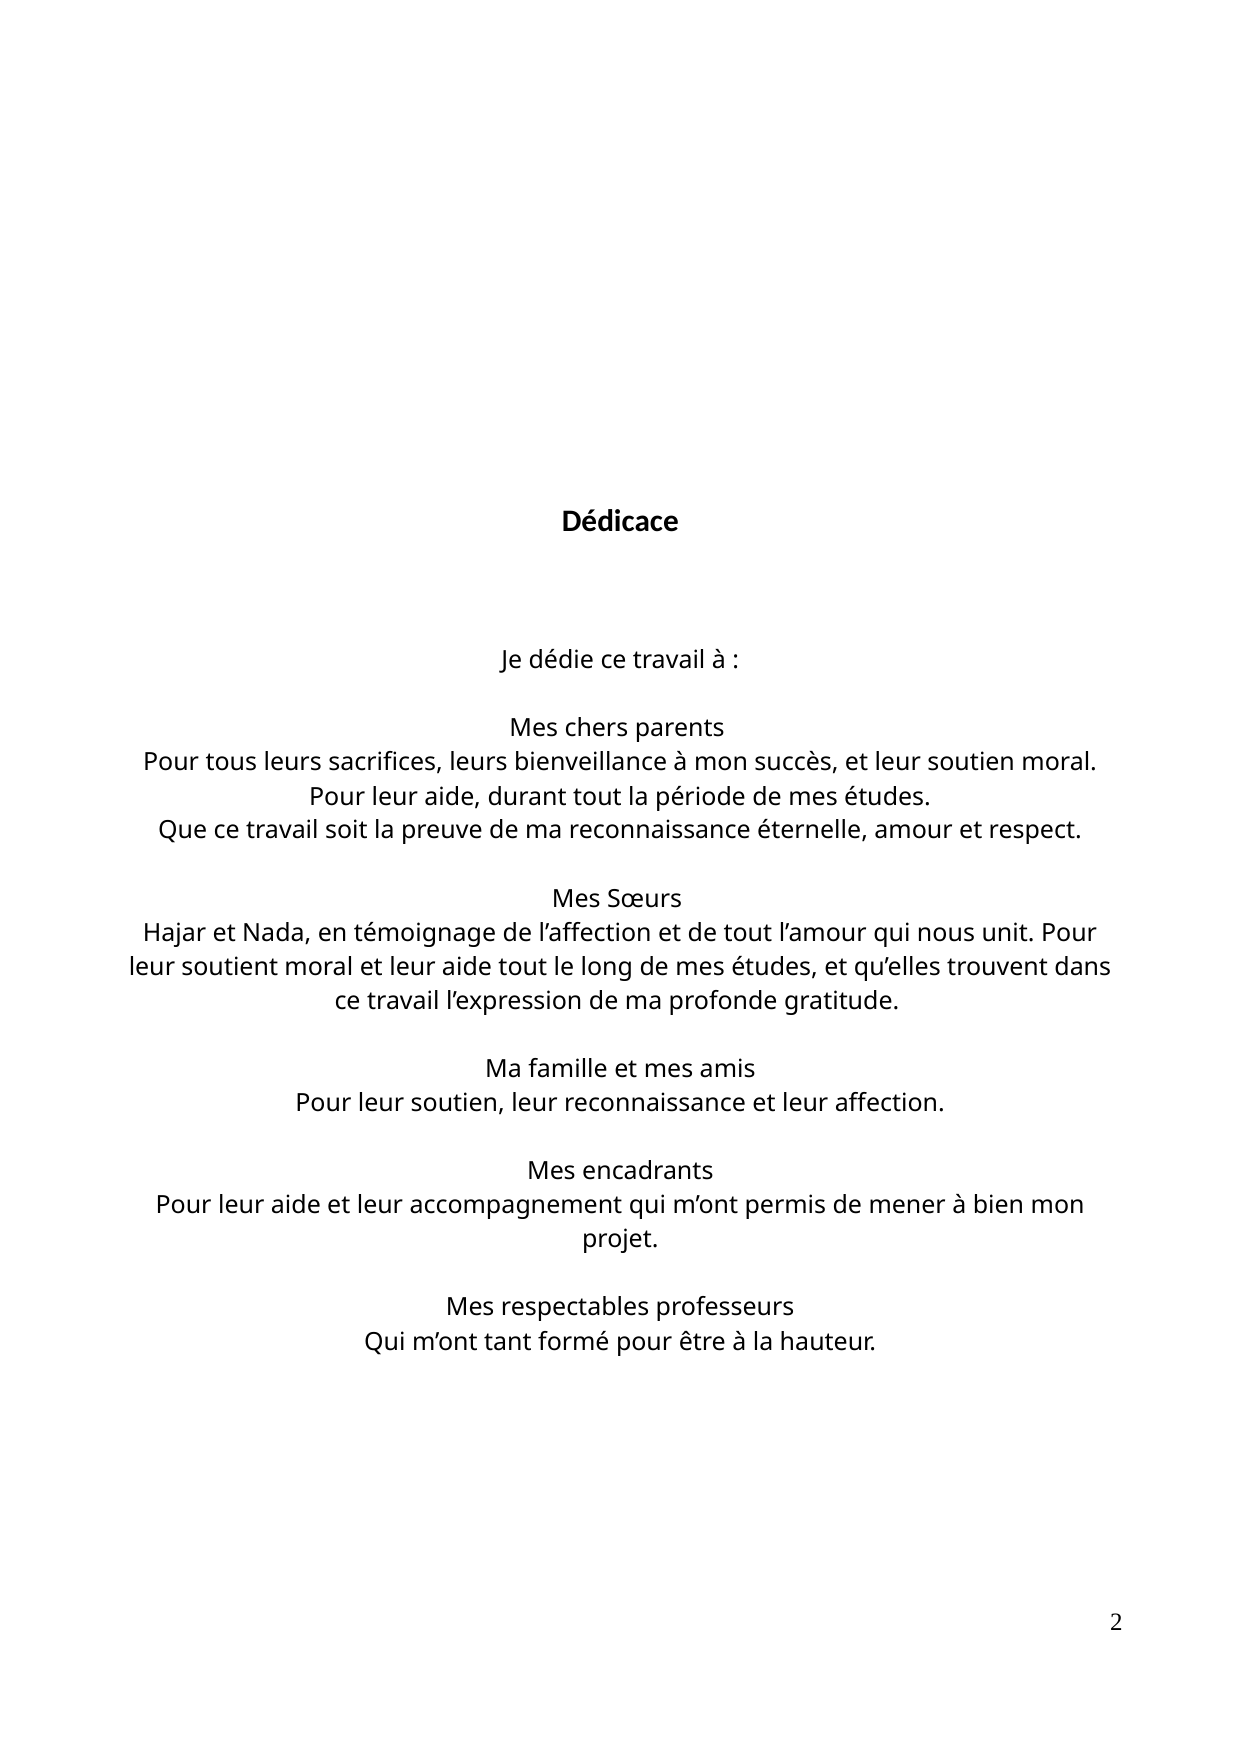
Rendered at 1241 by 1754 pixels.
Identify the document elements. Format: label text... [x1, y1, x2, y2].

text Mes encadrants [118, 1119, 1122, 1187]
text Pour leur aide et leur accompagnement qui m’ont permis de mener à bien mon projet. [118, 1187, 1122, 1255]
text Hajar et Nada, en témoignage de l’affection et de tout l’amour qui nous unit. Pour leur soutient moral et leur aide tout le long de mes études, et qu’elles trouvent dans ce travail l’expression de ma profonde gratitude. [118, 914, 1122, 1017]
text Ma famille et mes amis Pour leur soutien, leur reconnaissance et leur affection. [118, 1051, 1122, 1119]
text Dédicace [118, 502, 1122, 540]
text Je dédie ce travail à : [118, 642, 1122, 676]
text Mes chers parents [118, 710, 1122, 744]
text Qui m’ont tant formé pour être à la hauteur. [118, 1323, 1122, 1357]
text Mes Sœurs [118, 880, 1122, 914]
text Pour tous leurs sacrifices, leurs bienveillance à mon succès, et leur soutien moral. [118, 744, 1122, 778]
text Mes respectables professeurs [118, 1289, 1122, 1323]
text Pour leur aide, durant tout la période de mes études. [118, 778, 1122, 812]
text Que ce travail soit la preuve de ma reconnaissance éternelle, amour et respect. [118, 812, 1122, 846]
